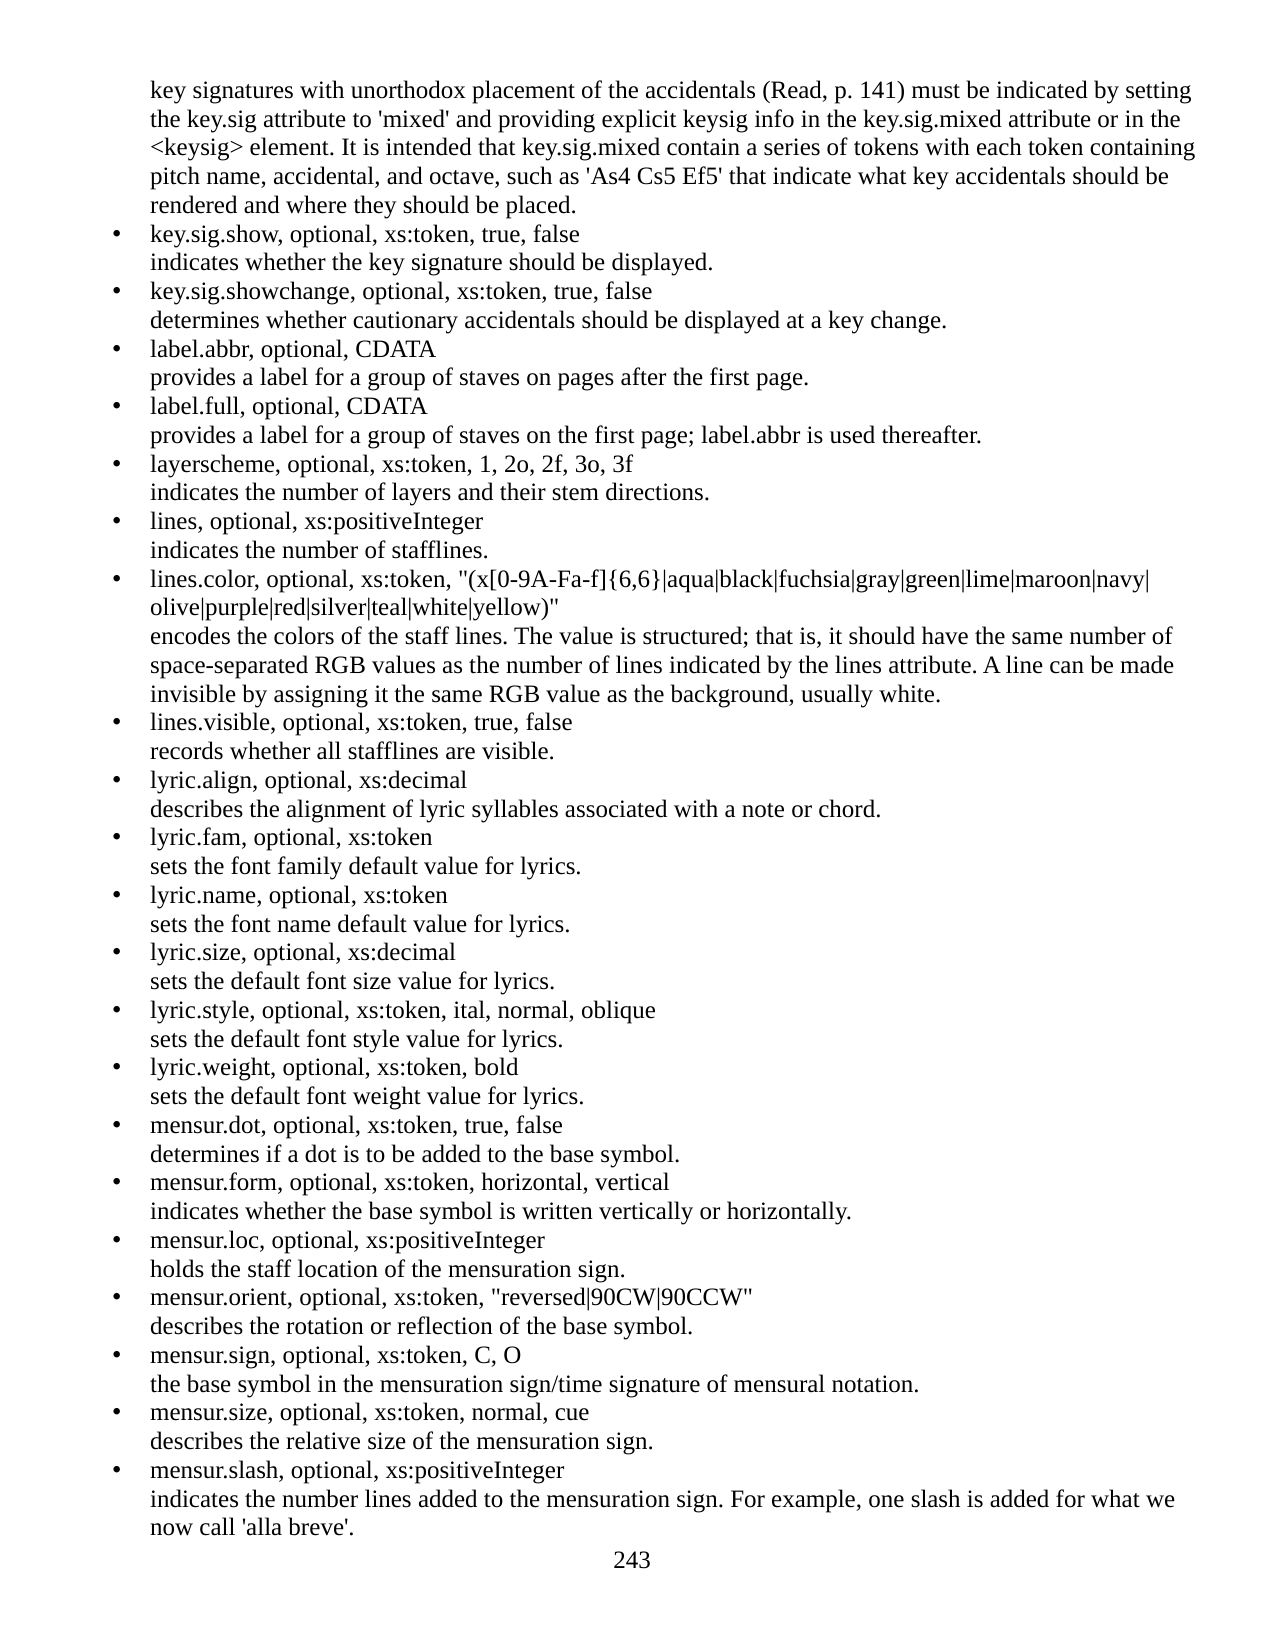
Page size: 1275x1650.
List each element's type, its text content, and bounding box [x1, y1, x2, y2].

list label.full, optional, CDATA provides a label for a group of staves on the first page; label.abbr is used thereafter. [112, 391, 1200, 449]
list layerscheme, optional, xs:token, 1, 2o, 2f, 3o, 3f indicates the number of layers and their stem directions. [112, 449, 1200, 506]
list mensur.form, optional, xs:token, horizontal, vertical indicates whether the base symbol is written vertically or horizontally. [112, 1167, 1200, 1225]
list lyric.fam, optional, xs:token sets the font family default value for lyrics. [112, 822, 1200, 880]
list lyric.weight, optional, xs:token, bold sets the default font weight value for lyrics. [112, 1052, 1200, 1110]
list lyric.style, optional, xs:token, ital, normal, oblique sets the default font style value for lyrics. [112, 995, 1200, 1052]
list mensur.size, optional, xs:token, normal, cue describes the relative size of the mensuration sign. [112, 1397, 1200, 1455]
list lyric.name, optional, xs:token sets the font name default value for lyrics. [112, 880, 1200, 937]
list key.sig.showchange, optional, xs:token, true, false determines whether cautionary accidentals should be displayed at a key change. [112, 276, 1200, 334]
list mensur.sign, optional, xs:token, C, O the base symbol in the mensuration sign/time signature of mensural notation. [112, 1340, 1200, 1397]
list mensur.orient, optional, xs:token, "reversed|90CW|90CCW" describes the rotation or reflection of the base symbol. [112, 1282, 1200, 1340]
list label.abbr, optional, CDATA provides a label for a group of staves on pages after the first page. [112, 334, 1200, 391]
list lines.visible, optional, xs:token, true, false records whether all stafflines are visible. [112, 707, 1200, 765]
list lines, optional, xs:positiveInteger indicates the number of stafflines. [112, 506, 1200, 564]
list mensur.loc, optional, xs:positiveInteger holds the staff location of the mensuration sign. [112, 1225, 1200, 1282]
list key.sig.show, optional, xs:token, true, false indicates whether the key signature should be displayed. [112, 219, 1200, 276]
list mensur.dot, optional, xs:token, true, false determines if a dot is to be added to the base symbol. [112, 1110, 1200, 1167]
list lines.color, optional, xs:token, "(x[0-9A-Fa-f]{6,6}|aqua|black|fuchsia|gray|green|lime|maroon|navy|olive|purple|red|silver|teal|white|yellow)" encodes the colors of the staff lines. The value is structured; that is, it should have the same number of space-separated RGB values as the number of lines indicated by the lines attribute. A line can be made invisible by assigning it the same RGB value as the background, usually white. [112, 564, 1200, 707]
list mensur.slash, optional, xs:positiveInteger indicates the number lines added to the mensuration sign. For example, one slash is added for what we now call 'alla breve'. [112, 1455, 1200, 1541]
list lyric.align, optional, xs:decimal describes the alignment of lyric syllables associated with a note or chord. [112, 765, 1200, 822]
list key signatures with unorthodox placement of the accidentals (Read, p. 141) must be indicated by setting the key.sig attribute to 'mixed' and providing explicit keysig info in the key.sig.mixed attribute or in the <keysig> element. It is intended that key.sig.mixed contain a series of tokens with each token containing pitch name, accidental, and octave, such as 'As4 Cs5 Ef5' that indicate what key accidentals should be rendered and where they should be placed. [112, 75, 1200, 219]
list lyric.size, optional, xs:decimal sets the default font size value for lyrics. [112, 937, 1200, 995]
